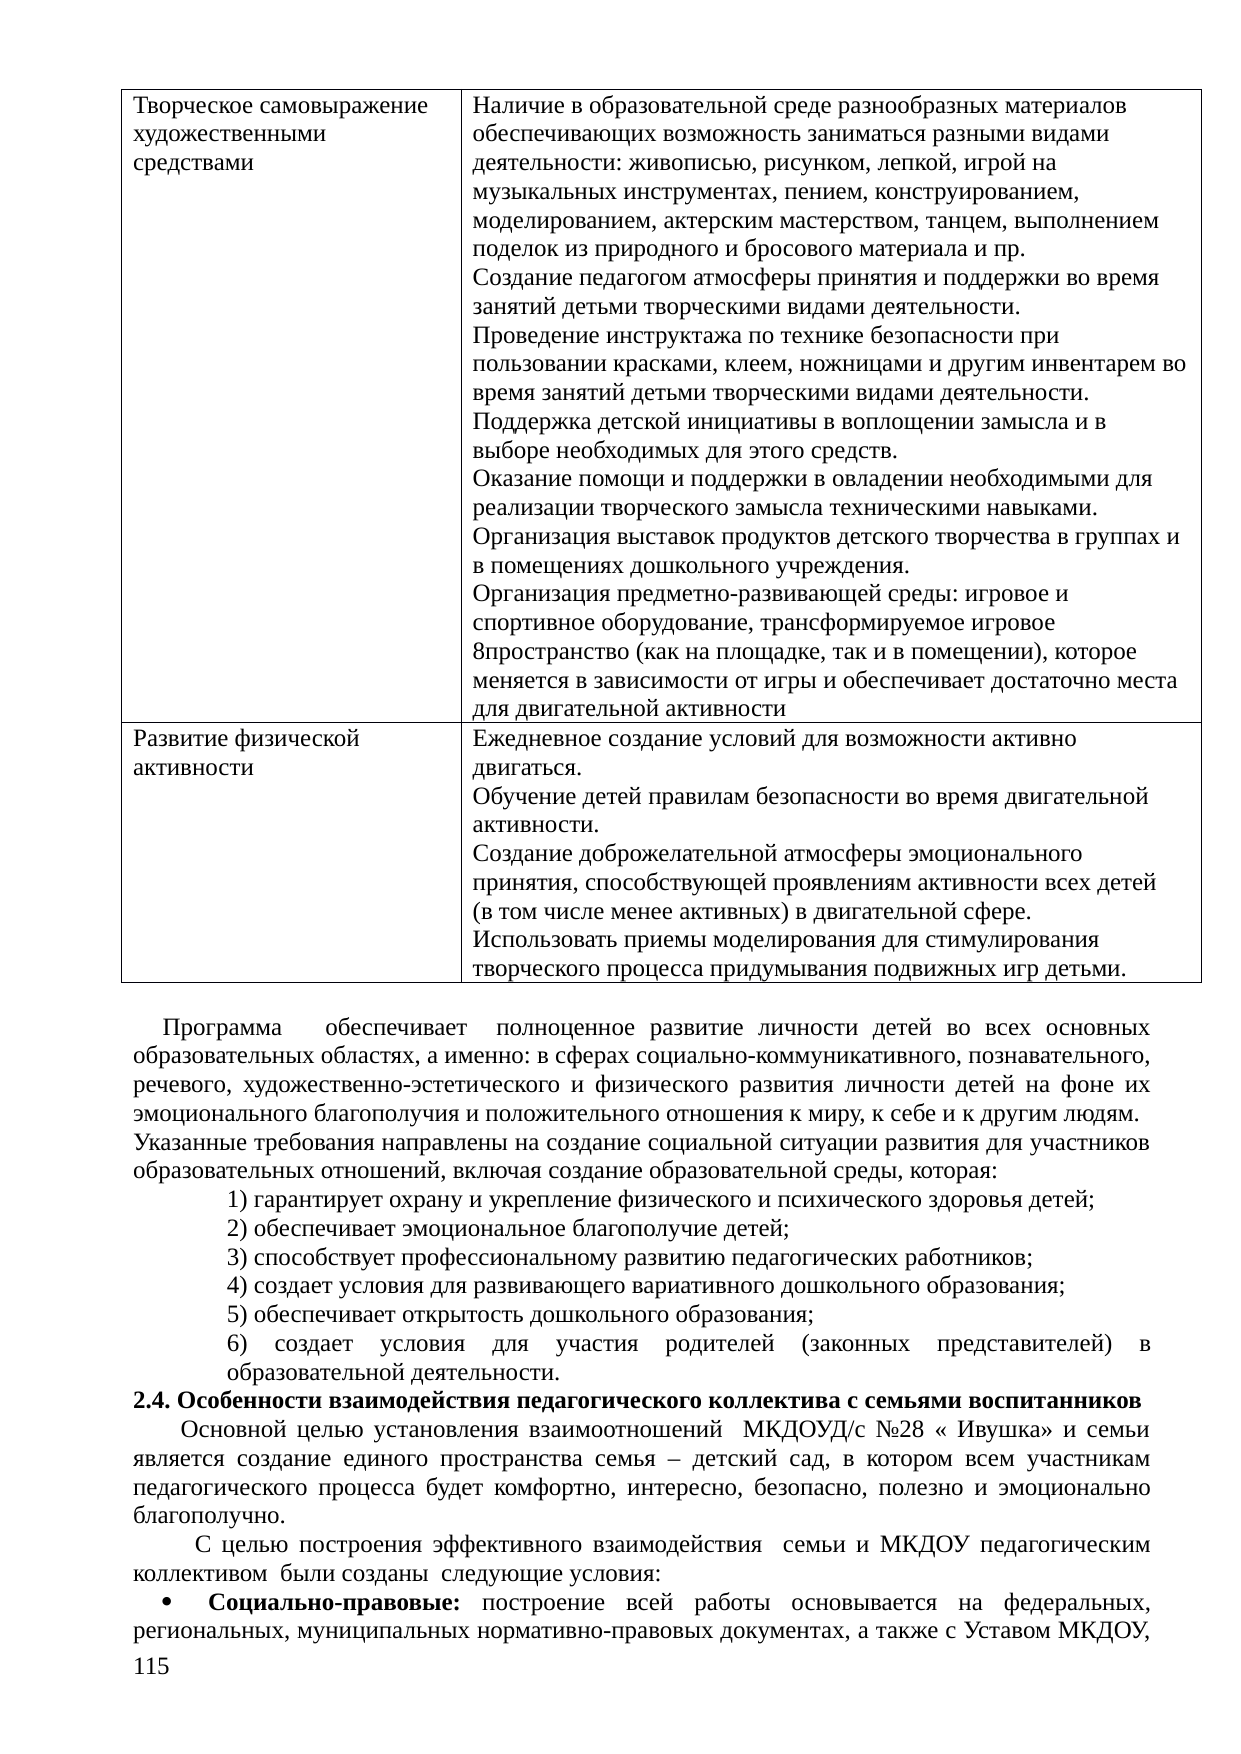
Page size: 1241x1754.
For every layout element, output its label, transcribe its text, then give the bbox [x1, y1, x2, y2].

table_cell Творческое самовыражение художественными средствами [122, 90, 461, 722]
text 5) обеспечивает открытость дошкольного образования; [227, 1299, 1152, 1328]
text 2) обеспечивает эмоциональное благополучие детей; [227, 1213, 1152, 1242]
text 4) создает условия для развивающего вариативного дошкольного образования; [227, 1271, 1152, 1299]
list Социально-правовые: построение всей работы основывается на федеральных, региональных, муниципальных нормативно-правовых документах, а также с Уставом МКДОУ, [133, 1587, 1152, 1644]
text Основной целью установления взаимоотношений МКДОУД/с №28 « Ивушка» и семьи является создание единого пространства семья – детский сад, в котором всем участникам педагогического процесса будет комфортно, интересно, безопасно, полезно и эмоционально благополучно. [133, 1414, 1152, 1529]
table_cell Ежедневное создание условий для возможности активно двигаться. Обучение детей правилам безопасности во время двигательной активности. Создание доброжелательной атмосферы эмоционального принятия, способствующей проявлениям активности всех детей (в том числе менее активных) в двигательной сфере. Использовать приемы моделирования для стимулирования творческого процесса придумывания подвижных игр детьми. [462, 723, 1201, 982]
text 2.4. Особенности взаимодействия педагогического коллектива с семьями воспитанников [133, 1386, 1152, 1414]
text 1) гарантирует охрану и укрепление физического и психического здоровья детей; [227, 1184, 1152, 1213]
text С целью построения эффективного взаимодействия семьи и МКДОУ педагогическим коллективом были созданы следующие условия: [133, 1529, 1152, 1587]
text Программа обеспечивает полноценное развитие личности детей во всех основных образовательных областях, а именно: в сферах социально-коммуникативного, познавательного, речевого, художественно-эстетического и физического развития личности детей на фоне их эмоционального благополучия и положительного отношения к миру, к себе и к другим людям. [133, 1012, 1152, 1127]
table_cell Наличие в образовательной среде разнообразных материалов обеспечивающих возможность заниматься разными видами деятельности: живописью, рисунком, лепкой, игрой на музыкальных инструментах, пением, конструированием, моделированием, актерским мастерством, танцем, выполнением поделок из природного и бросового материала и пр. Создание педагогом атмосферы принятия и поддержки во время занятий детьми творческими видами деятельности. Проведение инструктажа по технике безопасности при пользовании красками, клеем, ножницами и другим инвентарем во время занятий детьми творческими видами деятельности. Поддержка детской инициативы в воплощении замысла и в выборе необходимых для этого средств. Оказание помощи и поддержки в овладении необходимыми для реализации творческого замысла техническими навыками. Организация выставок продуктов детского творчества в группах и в помещениях дошкольного учреждения. Организация предметно-развивающей среды: игровое и спортивное оборудование, трансформируемое игровое 8пространство (как на площадке, так и в помещении), которое меняется в зависимости от игры и обеспечивает достаточно места для двигательной активности [462, 90, 1201, 722]
text 3) способствует профессиональному развитию педагогических работников; [227, 1242, 1152, 1271]
text 6) создает условия для участия родителей (законных представителей) в образовательной деятельности. [227, 1328, 1152, 1386]
table_cell Развитие физической активности [122, 723, 461, 982]
text Указанные требования направлены на создание социальной ситуации развития для участников образовательных отношений, включая создание образовательной среды, которая: [133, 1127, 1152, 1184]
